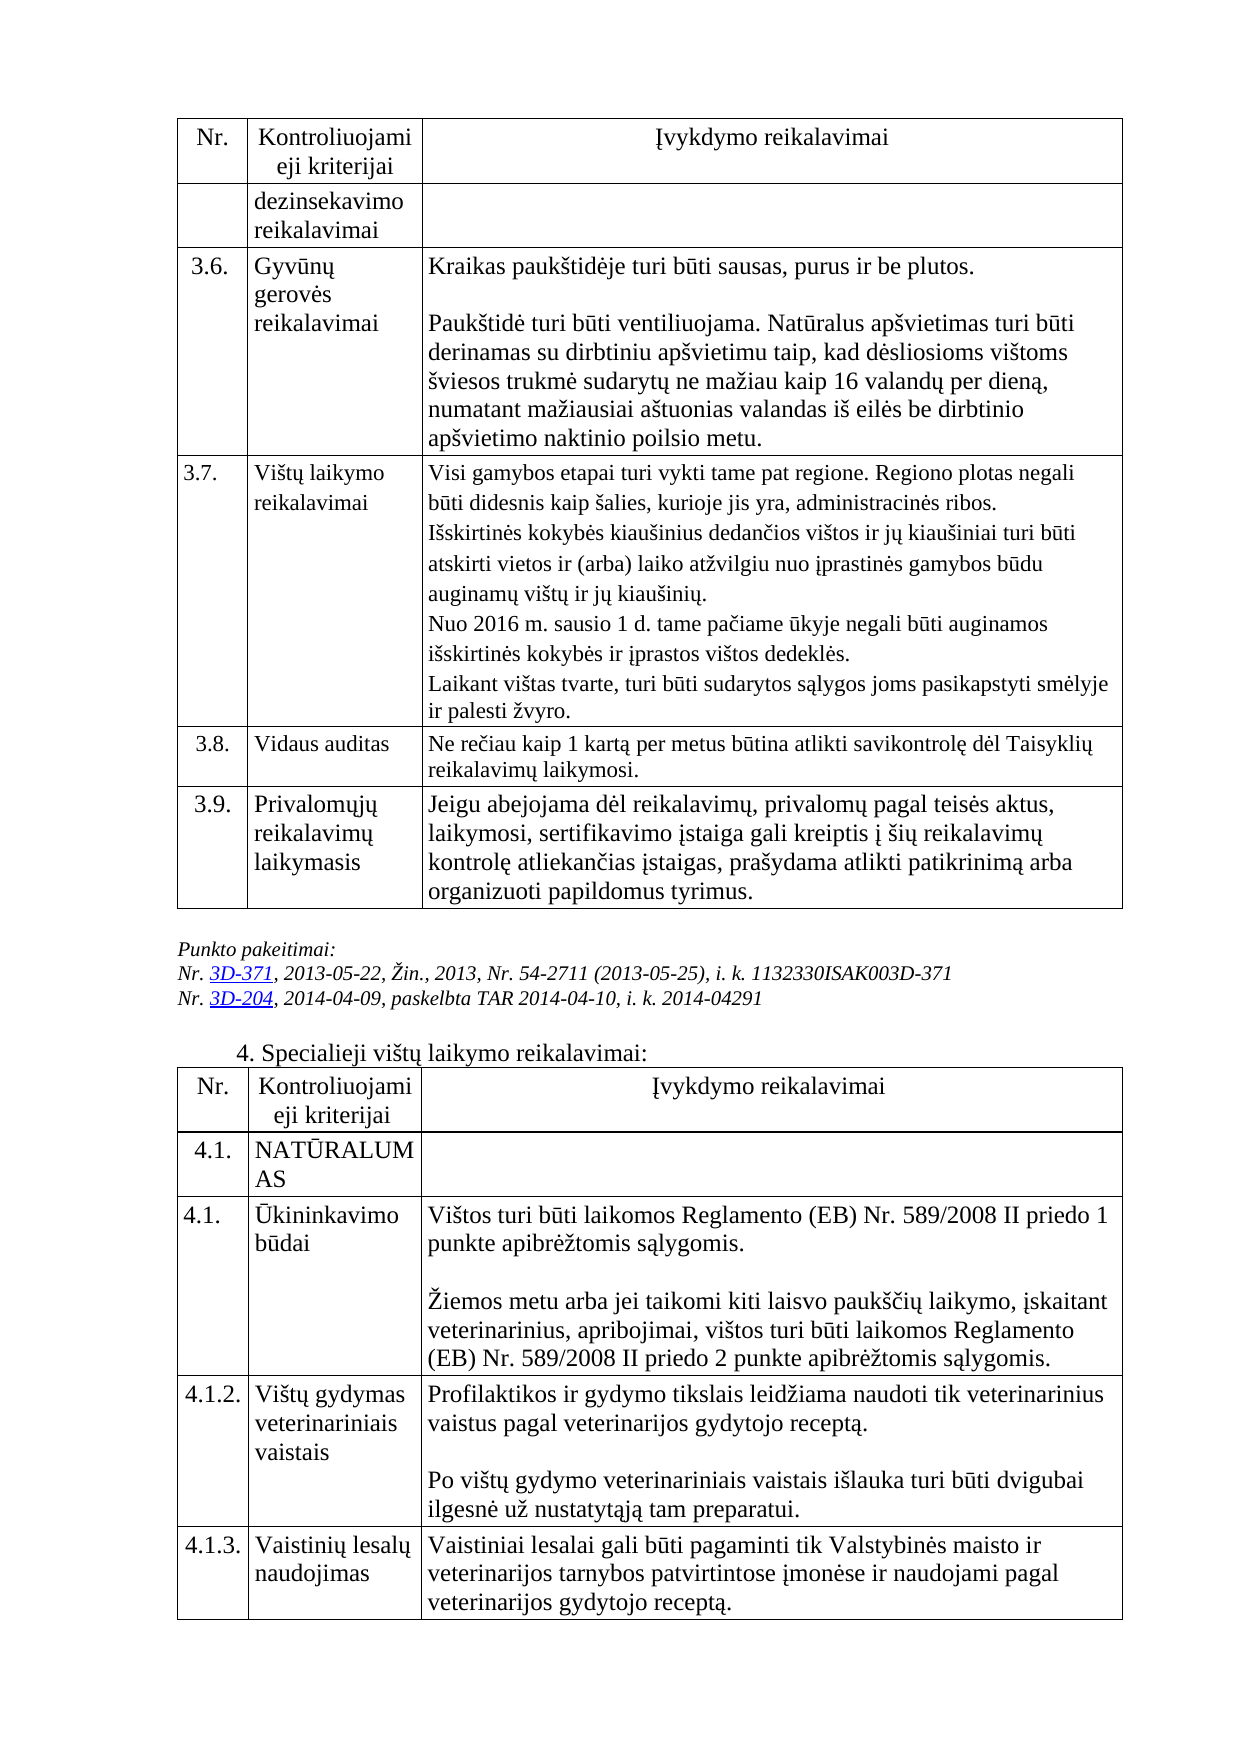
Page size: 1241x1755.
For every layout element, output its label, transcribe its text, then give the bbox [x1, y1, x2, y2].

table_cell dezinsekavimo reikalavimai [248, 184, 422, 247]
text Nr. 3D-371, 2013-05-22, Žin., 2013, Nr. 54-2711 (2013-05-25), i. k. 1132330ISAK003D-371 [177, 961, 1122, 985]
table_cell 4.1. [178, 1197, 248, 1375]
table_header Nr. [178, 119, 247, 182]
table_cell [422, 1133, 1122, 1196]
table_cell NATŪRALUMAS [249, 1133, 421, 1196]
table_cell [178, 184, 247, 247]
table_cell Ūkininkavimo būdai [249, 1197, 421, 1375]
table_cell 3.8. [178, 727, 247, 786]
table_cell Gyvūnų gerovės reikalavimai [248, 248, 422, 455]
table_header Įvykdymo reikalavimai [423, 119, 1122, 182]
table_cell 4.1.2. [178, 1376, 248, 1526]
table_cell Vištos turi būti laikomos Reglamento (EB) Nr. 589/2008 II priedo 1 punkte apibrėžtomis sąlygomis. Žiemos metu arba jei taikomi kiti laisvo paukščių laikymo, įskaitant veterinarinius, apribojimai, vištos turi būti laikomos Reglamento (EB) Nr. 589/2008 II priedo 2 punkte apibrėžtomis sąlygomis. [422, 1197, 1122, 1375]
table_header Nr. [178, 1068, 248, 1131]
table_cell Ne rečiau kaip 1 kartą per metus būtina atlikti savikontrolę dėl Taisyklių reikalavimų laikymosi. [423, 727, 1122, 786]
table_header Įvykdymo reikalavimai [422, 1068, 1122, 1131]
table_header Kontroliuojamieji kriterijai [249, 1068, 421, 1131]
table_cell Visi gamybos etapai turi vykti tame pat regione. Regiono plotas negali būti didesnis kaip šalies, kurioje jis yra, administracinės ribos. Išskirtinės kokybės kiaušinius dedančios vištos ir jų kiaušiniai turi būti atskirti vietos ir (arba) laiko atžvilgiu nuo įprastinės gamybos būdu auginamų vištų ir jų kiaušinių. Nuo 2016 m. sausio 1 d. tame pačiame ūkyje negali būti auginamos išskirtinės kokybės ir įprastos vištos dedeklės. Laikant vištas tvarte, turi būti sudarytos sąlygos joms pasikapstyti smėlyje ir palesti žvyro. [423, 456, 1122, 726]
table_cell Jeigu abejojama dėl reikalavimų, privalomų pagal teisės aktus, laikymosi, sertifikavimo įstaiga gali kreiptis į šių reikalavimų kontrolę atliekančias įstaigas, prašydama atlikti patikrinimą arba organizuoti papildomus tyrimus. [423, 787, 1122, 907]
table_cell Vidaus auditas [248, 727, 422, 786]
table_cell Privalomųjų reikalavimų laikymasis [248, 787, 422, 907]
table_cell Vaistiniai lesalai gali būti pagaminti tik Valstybinės maisto ir veterinarijos tarnybos patvirtintose įmonėse ir naudojami pagal veterinarijos gydytojo receptą. [422, 1527, 1122, 1619]
table_cell 3.6. [178, 248, 247, 455]
table_cell [423, 184, 1122, 247]
table_cell 4.1.3. [178, 1527, 248, 1619]
table_cell Kraikas paukštidėje turi būti sausas, purus ir be plutos. Paukštidė turi būti ventiliuojama. Natūralus apšvietimas turi būti derinamas su dirbtiniu apšvietimu taip, kad dėsliosioms vištoms šviesos trukmė sudarytų ne mažiau kaip 16 valandų per dieną, numatant mažiausiai aštuonias valandas iš eilės be dirbtinio apšvietimo naktinio poilsio metu. [423, 248, 1122, 455]
table_cell 4.1. [178, 1133, 248, 1196]
table_header Kontroliuojamieji kriterijai [248, 119, 422, 182]
table_cell Vaistinių lesalų naudojimas [249, 1527, 421, 1619]
table_cell 3.9. [178, 787, 247, 907]
text Nr. 3D-204, 2014-04-09, paskelbta TAR 2014-04-10, i. k. 2014-04291 [177, 985, 1122, 1009]
table_cell Vištų gydymas veterinariniais vaistais [249, 1376, 421, 1526]
table_cell Vištų laikymo reikalavimai [248, 456, 422, 726]
table_cell Profilaktikos ir gydymo tikslais leidžiama naudoti tik veterinarinius vaistus pagal veterinarijos gydytojo receptą. Po vištų gydymo veterinariniais vaistais išlauka turi būti dvigubai ilgesnė už nustatytąją tam preparatui. [422, 1376, 1122, 1526]
text 4. Specialieji vištų laikymo reikalavimai: [177, 1038, 1122, 1067]
text Punkto pakeitimai: [177, 937, 1122, 961]
table_cell 3.7. [178, 456, 247, 726]
